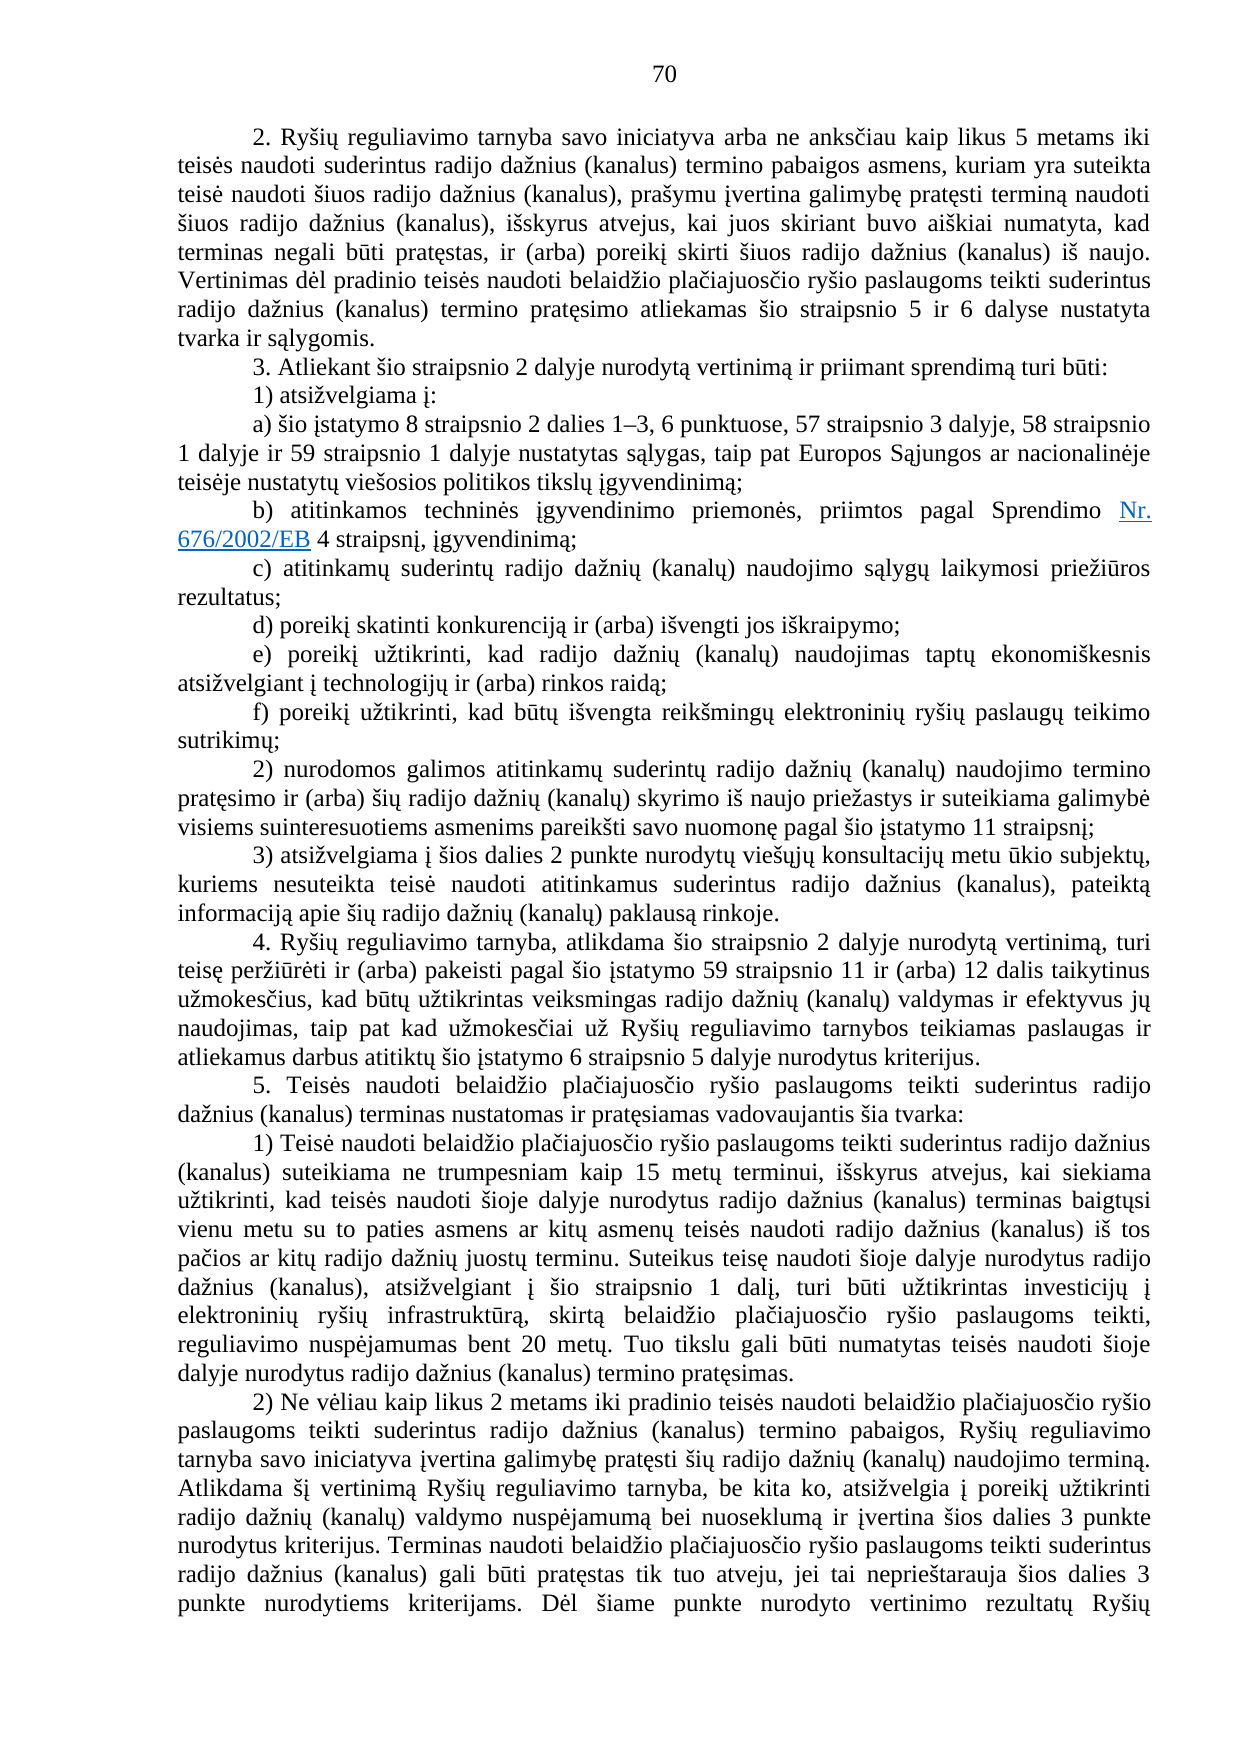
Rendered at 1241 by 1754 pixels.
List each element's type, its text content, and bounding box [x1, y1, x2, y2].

text a) šio įstatymo 8 straipsnio 2 dalies 1–3, 6 punktuose, 57 straipsnio 3 dalyje, 58 straipsnio 1 dalyje ir 59 straipsnio 1 dalyje nustatytas sąlygas, taip pat Europos Sąjungos ar nacionalinėje teisėje nustatytų viešosios politikos tikslų įgyvendinimą; [177, 409, 1152, 496]
text 5. Teisės naudoti belaidžio plačiajuosčio ryšio paslaugoms teikti suderintus radijo dažnius (kanalus) terminas nustatomas ir pratęsiamas vadovaujantis šia tvarka: [177, 1071, 1152, 1128]
text 2) Ne vėliau kaip likus 2 metams iki pradinio teisės naudoti belaidžio plačiajuosčio ryšio paslaugoms teikti suderintus radijo dažnius (kanalus) termino pabaigos, Ryšių reguliavimo tarnyba savo iniciatyva įvertina galimybę pratęsti šių radijo dažnių (kanalų) naudojimo terminą. Atlikdama šį vertinimą Ryšių reguliavimo tarnyba, be kita ko, atsižvelgia į poreikį užtikrinti radijo dažnių (kanalų) valdymo nuspėjamumą bei nuoseklumą ir įvertina šios dalies 3 punkte nurodytus kriterijus. Terminas naudoti belaidžio plačiajuosčio ryšio paslaugoms teikti suderintus radijo dažnius (kanalus) gali būti pratęstas tik tuo atveju, jei tai neprieštarauja šios dalies 3 punkte nurodytiems kriterijams. Dėl šiame punkte nurodyto vertinimo rezultatų Ryšių [177, 1387, 1152, 1617]
text 2) nurodomos galimos atitinkamų suderintų radijo dažnių (kanalų) naudojimo termino pratęsimo ir (arba) šių radijo dažnių (kanalų) skyrimo iš naujo priežastys ir suteikiama galimybė visiems suinteresuotiems asmenims pareikšti savo nuomonę pagal šio įstatymo 11 straipsnį; [177, 754, 1152, 841]
text c) atitinkamų suderintų radijo dažnių (kanalų) naudojimo sąlygų laikymosi priežiūros rezultatus; [177, 553, 1152, 611]
text 1) Teisė naudoti belaidžio plačiajuosčio ryšio paslaugoms teikti suderintus radijo dažnius (kanalus) suteikiama ne trumpesniam kaip 15 metų terminui, išskyrus atvejus, kai siekiama užtikrinti, kad teisės naudoti šioje dalyje nurodytus radijo dažnius (kanalus) terminas baigtųsi vienu metu su to paties asmens ar kitų asmenų teisės naudoti radijo dažnius (kanalus) iš tos pačios ar kitų radijo dažnių juostų terminu. Suteikus teisę naudoti šioje dalyje nurodytus radijo dažnius (kanalus), atsižvelgiant į šio straipsnio 1 dalį, turi būti užtikrintas investicijų į elektroninių ryšių infrastruktūrą, skirtą belaidžio plačiajuosčio ryšio paslaugoms teikti, reguliavimo nuspėjamumas bent 20 metų. Tuo tikslu gali būti numatytas teisės naudoti šioje dalyje nurodytus radijo dažnius (kanalus) termino pratęsimas. [177, 1128, 1152, 1387]
text b) atitinkamos techninės įgyvendinimo priemonės, priimtos pagal Sprendimo Nr. 676/2002/EB 4 straipsnį, įgyvendinimą; [177, 496, 1152, 553]
text d) poreikį skatinti konkurenciją ir (arba) išvengti jos iškraipymo; [177, 611, 1152, 639]
text e) poreikį užtikrinti, kad radijo dažnių (kanalų) naudojimas taptų ekonomiškesnis atsižvelgiant į technologijų ir (arba) rinkos raidą; [177, 639, 1152, 697]
text 3) atsižvelgiama į šios dalies 2 punkte nurodytų viešųjų konsultacijų metu ūkio subjektų, kuriems nesuteikta teisė naudoti atitinkamus suderintus radijo dažnius (kanalus), pateiktą informaciją apie šių radijo dažnių (kanalų) paklausą rinkoje. [177, 841, 1152, 927]
text 4. Ryšių reguliavimo tarnyba, atlikdama šio straipsnio 2 dalyje nurodytą vertinimą, turi teisę peržiūrėti ir (arba) pakeisti pagal šio įstatymo 59 straipsnio 11 ir (arba) 12 dalis taikytinus užmokesčius, kad būtų užtikrintas veiksmingas radijo dažnių (kanalų) valdymas ir efektyvus jų naudojimas, taip pat kad užmokesčiai už Ryšių reguliavimo tarnybos teikiamas paslaugas ir atliekamus darbus atitiktų šio įstatymo 6 straipsnio 5 dalyje nurodytus kriterijus. [177, 927, 1152, 1071]
text 3. Atliekant šio straipsnio 2 dalyje nurodytą vertinimą ir priimant sprendimą turi būti: [177, 352, 1152, 381]
text 2. Ryšių reguliavimo tarnyba savo iniciatyva arba ne anksčiau kaip likus 5 metams iki teisės naudoti suderintus radijo dažnius (kanalus) termino pabaigos asmens, kuriam yra suteikta teisė naudoti šiuos radijo dažnius (kanalus), prašymu įvertina galimybę pratęsti terminą naudoti šiuos radijo dažnius (kanalus), išskyrus atvejus, kai juos skiriant buvo aiškiai numatyta, kad terminas negali būti pratęstas, ir (arba) poreikį skirti šiuos radijo dažnius (kanalus) iš naujo. Vertinimas dėl pradinio teisės naudoti belaidžio plačiajuosčio ryšio paslaugoms teikti suderintus radijo dažnius (kanalus) termino pratęsimo atliekamas šio straipsnio 5 ir 6 dalyse nustatyta tvarka ir sąlygomis. [177, 122, 1152, 352]
text 1) atsižvelgiama į: [177, 381, 1152, 409]
text f) poreikį užtikrinti, kad būtų išvengta reikšmingų elektroninių ryšių paslaugų teikimo sutrikimų; [177, 697, 1152, 754]
